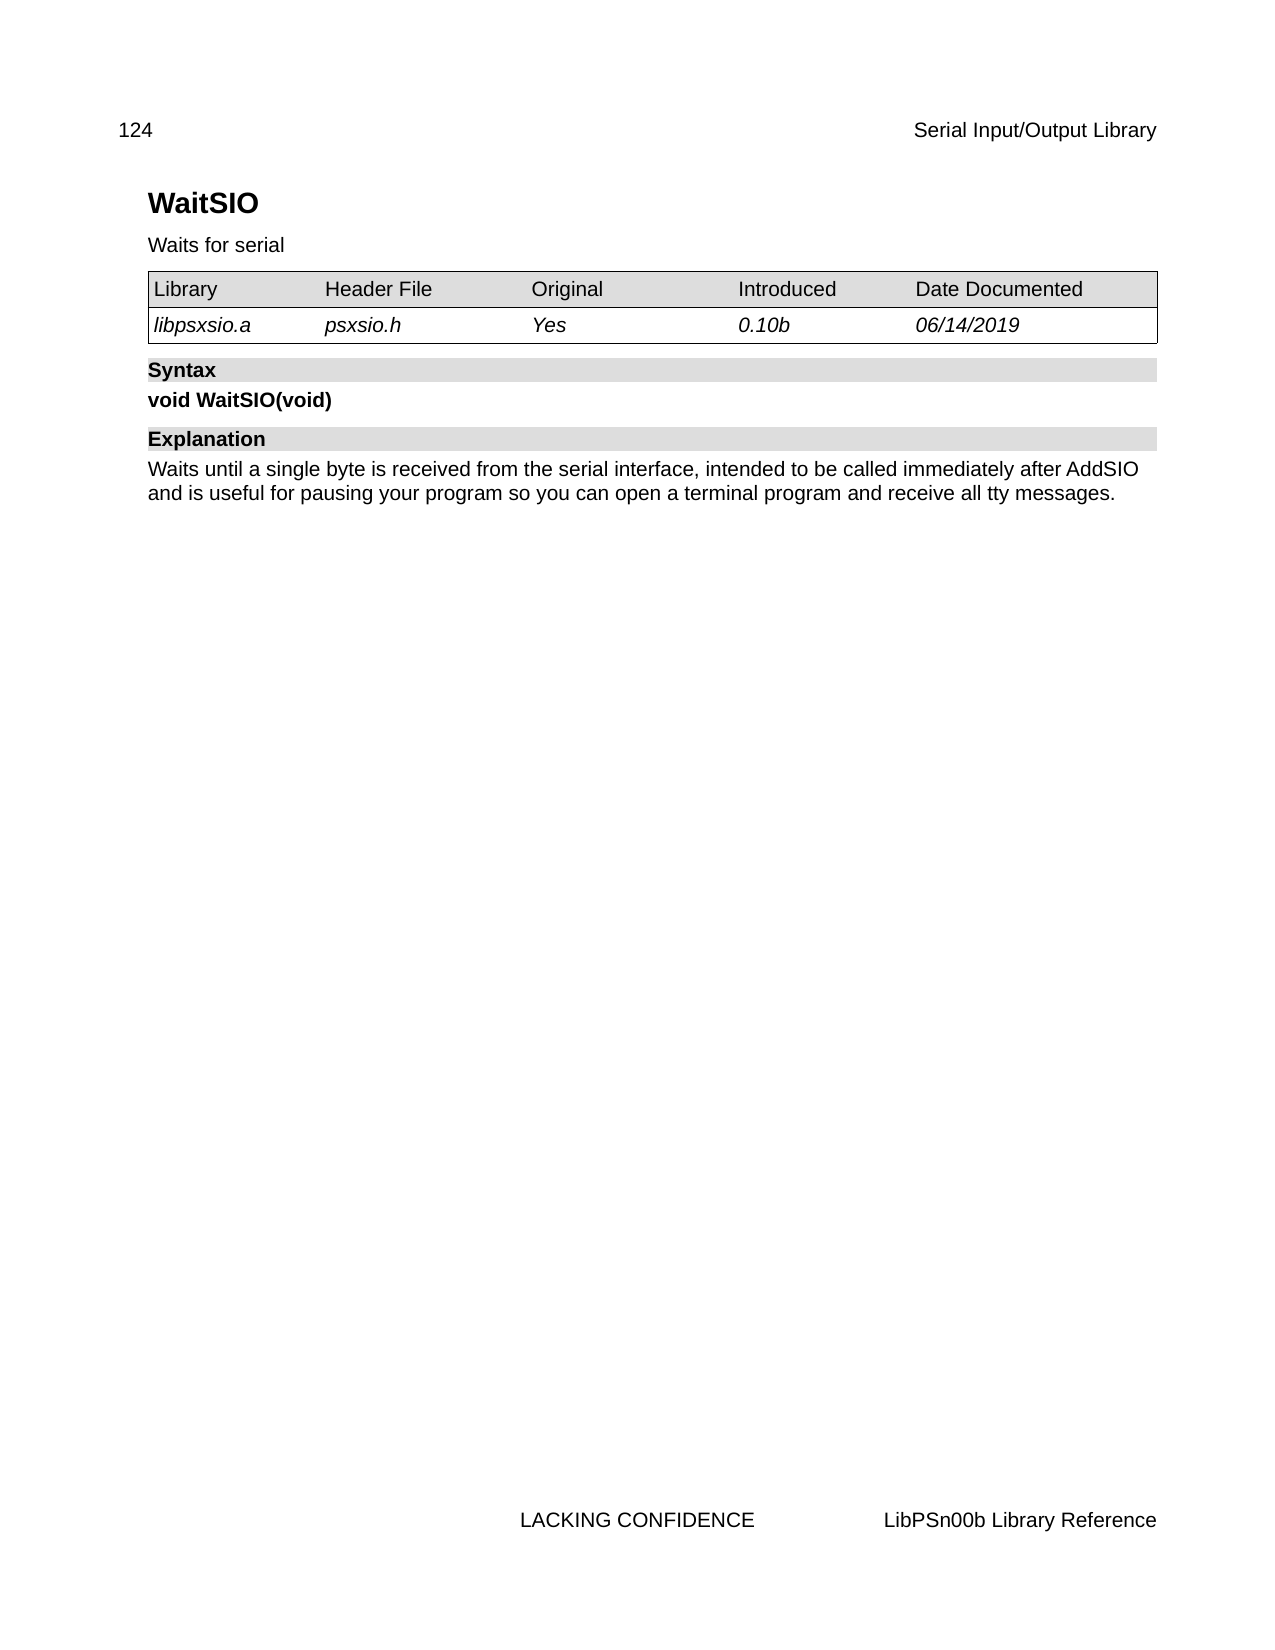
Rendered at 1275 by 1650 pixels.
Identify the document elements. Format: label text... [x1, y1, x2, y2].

text Waits until a single byte is received from the serial interface, intended to be called immediately after AddSIO and is useful for pausing your program so you can open a terminal program and receive all tty messages. [148, 457, 1157, 504]
subtitle WaitSIO [148, 186, 1157, 220]
text libpsxsio.a psxsio.h Yes 0.10b 06/14/2019 [149, 308, 1157, 343]
text void WaitSIO(void) [148, 388, 1157, 412]
text Library Header File Original Introduced Date Documented [149, 272, 1157, 307]
subtitle Syntax [148, 358, 1157, 382]
subtitle Explanation [148, 427, 1157, 451]
text Waits for serial [148, 232, 1157, 256]
